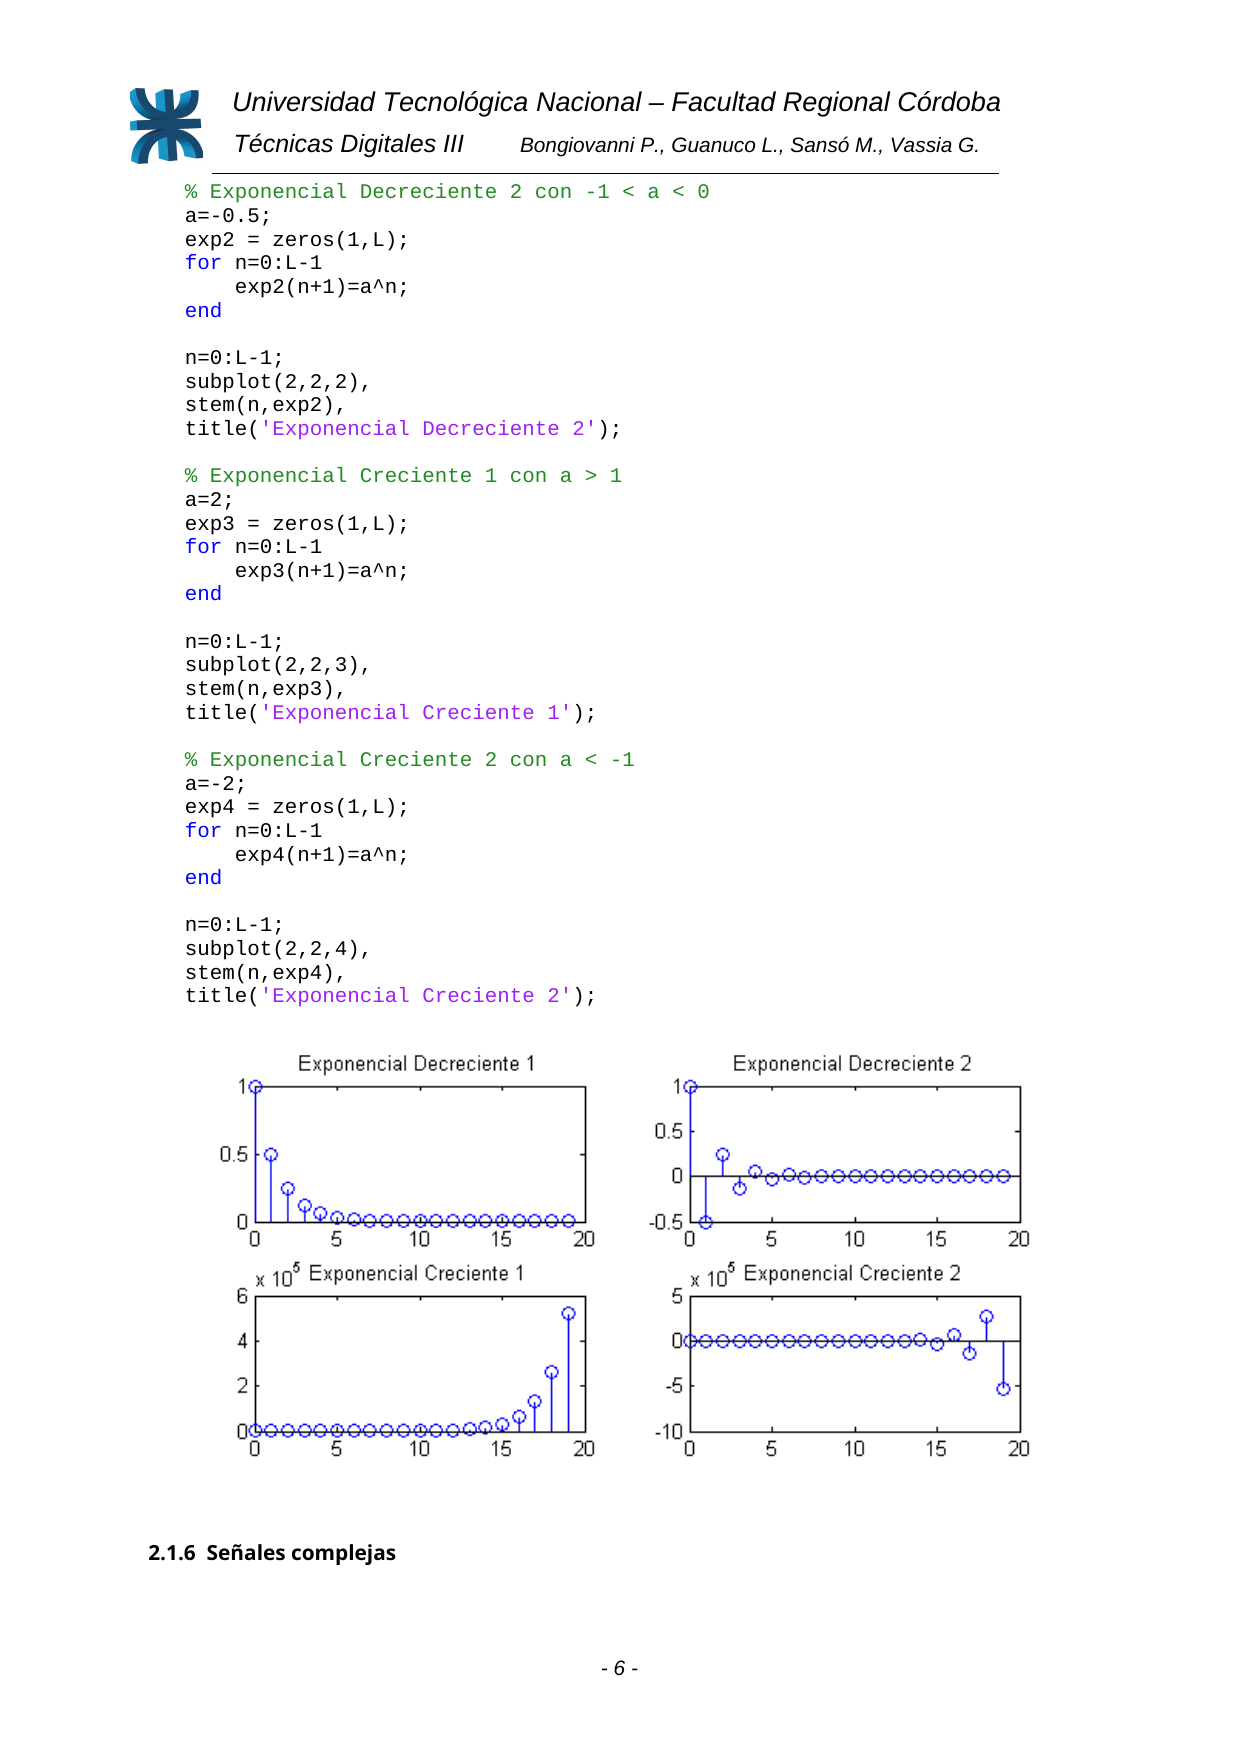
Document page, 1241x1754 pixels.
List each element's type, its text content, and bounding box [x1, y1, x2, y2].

text exp4 = zeros(1,L); [184, 796, 1122, 820]
text subplot(2,2,4), [184, 938, 1122, 962]
picture [127, 1037, 1113, 1481]
text % Exponencial Decreciente 2 con -1 < a < 0 [184, 181, 1122, 205]
text exp3(n+1)=a^n; [184, 560, 1122, 583]
text subplot(2,2,3), [184, 654, 1122, 678]
text title('Exponencial Creciente 2'); [184, 985, 1122, 1009]
text % Exponencial Creciente 2 con a < -1 [184, 749, 1122, 773]
text n=0:L-1; [184, 347, 1122, 371]
picture [129, 88, 203, 164]
text exp4(n+1)=a^n; [184, 843, 1122, 867]
text for n=0:L-1 [184, 252, 1122, 276]
text 2.1.6 Señales complejas [148, 1538, 1122, 1566]
text title('Exponencial Decreciente 2'); [184, 418, 1122, 442]
text stem(n,exp4), [184, 962, 1122, 985]
text a=-0.5; [184, 205, 1122, 229]
text title('Exponencial Creciente 1'); [184, 702, 1122, 725]
text for n=0:L-1 [184, 820, 1122, 843]
text stem(n,exp3), [184, 678, 1122, 702]
text exp3 = zeros(1,L); [184, 512, 1122, 536]
text subplot(2,2,2), [184, 371, 1122, 394]
text for n=0:L-1 [184, 536, 1122, 560]
text n=0:L-1; [184, 914, 1122, 938]
text end [184, 583, 1122, 607]
text a=-2; [184, 773, 1122, 796]
text stem(n,exp2), [184, 394, 1122, 418]
text exp2(n+1)=a^n; [184, 276, 1122, 300]
text a=2; [184, 489, 1122, 512]
text n=0:L-1; [184, 631, 1122, 654]
text exp2 = zeros(1,L); [184, 229, 1122, 252]
text % Exponencial Creciente 1 con a > 1 [184, 465, 1122, 489]
text end [184, 300, 1122, 323]
text end [184, 867, 1122, 891]
